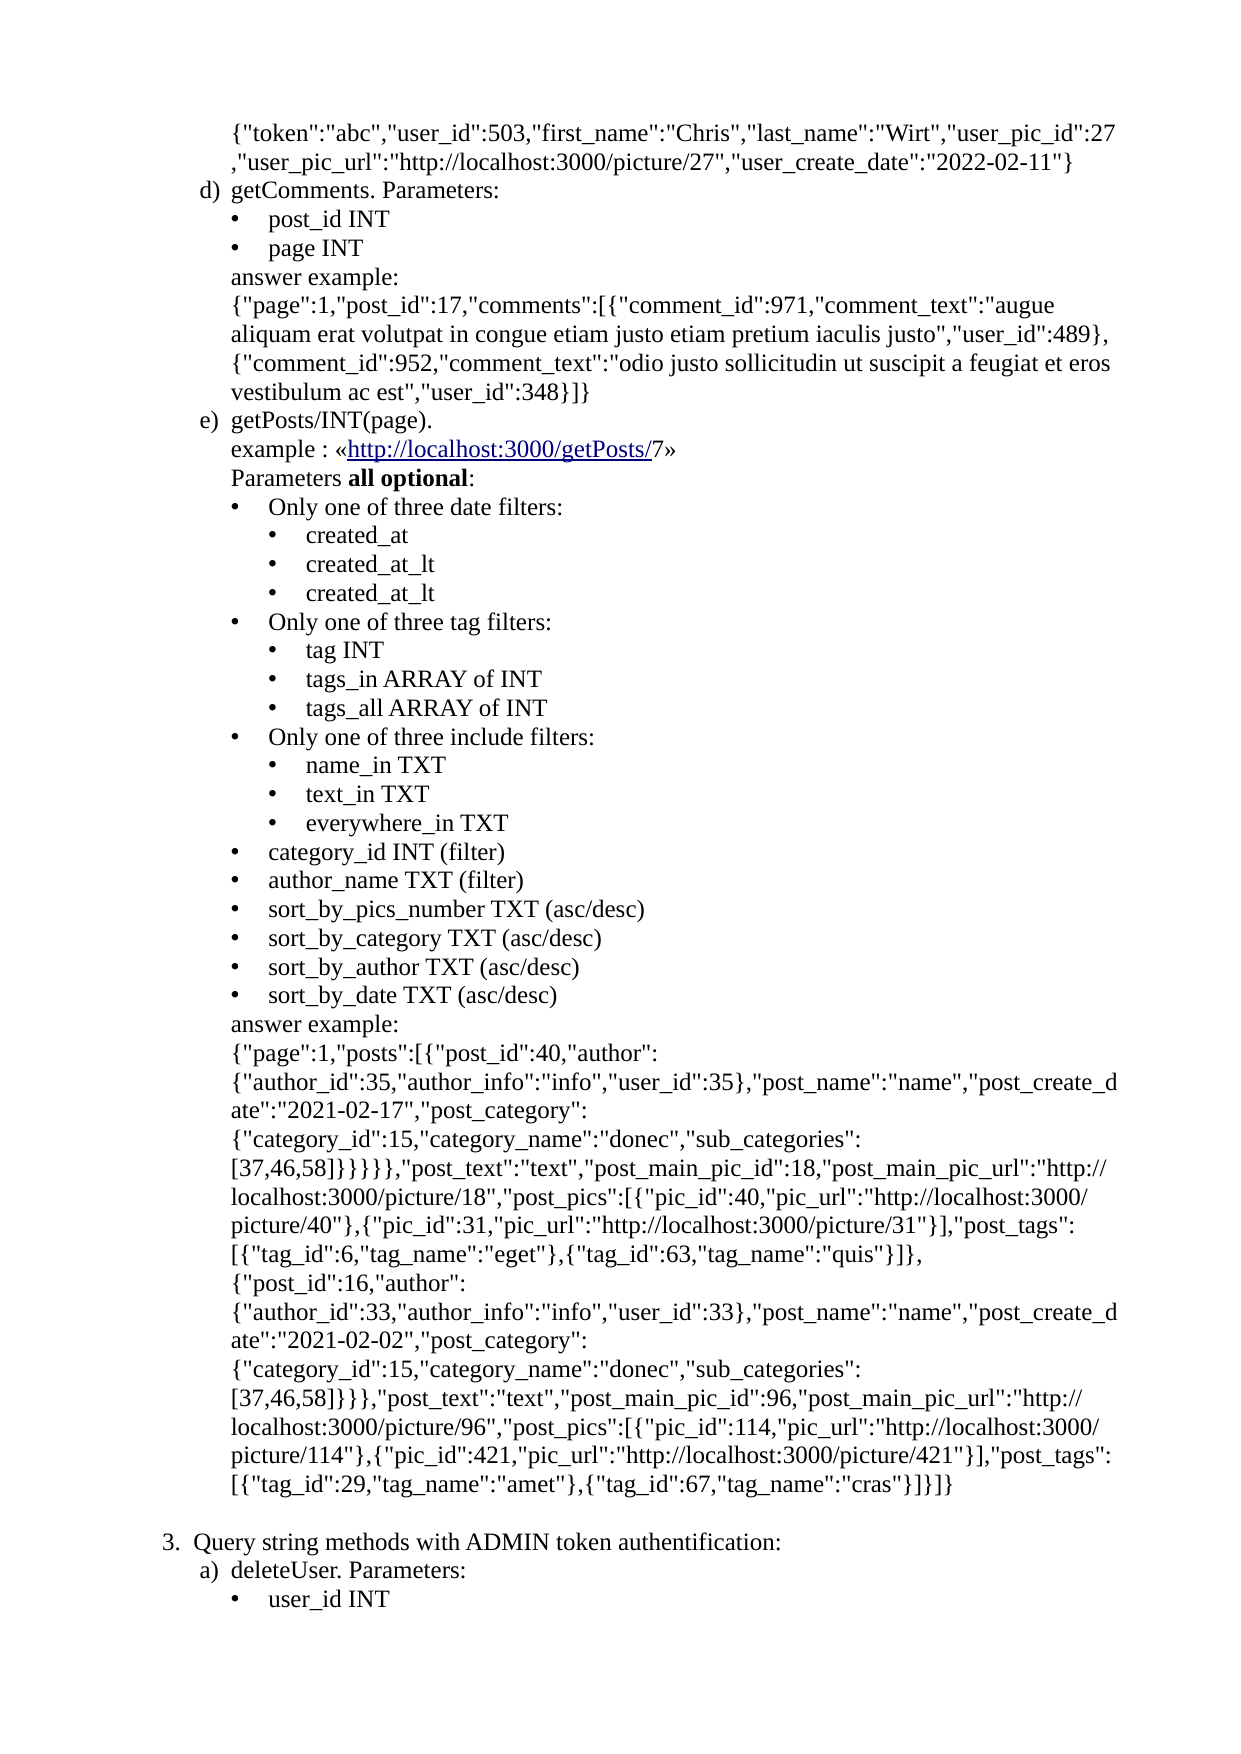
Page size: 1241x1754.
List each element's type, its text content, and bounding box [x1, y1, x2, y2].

list name_in TXT [268, 751, 1122, 779]
list author_name TXT (filter) [231, 866, 1122, 894]
list {"page":1,"post_id":17,"comments":[{"comment_id":971,"comment_text":"augue aliquam erat volutpat in congue etiam justo etiam pretium iaculis justo","user_id":489},{"comment_id":952,"comment_text":"odio justo sollicitudin ut suscipit a feugiat et eros vestibulum ac est","user_id":348}]} [193, 291, 1122, 406]
list created_at_lt [268, 578, 1122, 607]
list Only one of three date filters: [231, 492, 1122, 521]
list user_id INT [231, 1584, 1122, 1613]
list sort_by_category TXT (asc/desc) [231, 923, 1122, 952]
list created_at_lt [268, 549, 1122, 578]
list answer example: [193, 1009, 1122, 1038]
list category_id INT (filter) [231, 837, 1122, 866]
list sort_by_date TXT (asc/desc) [231, 981, 1122, 1009]
list tags_in ARRAY of INT [268, 664, 1122, 693]
list sort_by_author TXT (asc/desc) [231, 952, 1122, 981]
list getPosts/INT(page). [193, 406, 1122, 434]
list text_in TXT [268, 779, 1122, 808]
list example : «http://localhost:3000/getPosts/7» [193, 434, 1122, 463]
list Query string methods with ADMIN token authentification: [156, 1527, 1122, 1556]
list page INT [231, 233, 1122, 262]
list answer example: [193, 262, 1122, 291]
list {"token":"abc","user_id":503,"first_name":"Chris","last_name":"Wirt","user_pic_id":27,"user_pic_url":"http://localhost:3000/picture/27","user_create_date":"2022-02-11"} [193, 118, 1122, 176]
list everywhere_in TXT [268, 808, 1122, 837]
list deleteUser. Parameters: [193, 1556, 1122, 1584]
list created_at [268, 521, 1122, 549]
list tag INT [268, 636, 1122, 664]
list tags_all ARRAY of INT [268, 693, 1122, 722]
list sort_by_pics_number TXT (asc/desc) [231, 894, 1122, 923]
list Only one of three include filters: [231, 722, 1122, 751]
list Parameters all optional: [193, 463, 1122, 492]
list {"page":1,"posts":[{"post_id":40,"author":{"author_id":35,"author_info":"info","user_id":35},"post_name":"name","post_create_date":"2021-02-17","post_category":{"category_id":15,"category_name":"donec","sub_categories":[37,46,58]}}}}},"post_text":"text","post_main_pic_id":18,"post_main_pic_url":"http://localhost:3000/picture/18","post_pics":[{"pic_id":40,"pic_url":"http://localhost:3000/picture/40"},{"pic_id":31,"pic_url":"http://localhost:3000/picture/31"}],"post_tags":[{"tag_id":6,"tag_name":"eget"},{"tag_id":63,"tag_name":"quis"}]},{"post_id":16,"author":{"author_id":33,"author_info":"info","user_id":33},"post_name":"name","post_create_date":"2021-02-02","post_category":{"category_id":15,"category_name":"donec","sub_categories":[37,46,58]}}},"post_text":"text","post_main_pic_id":96,"post_main_pic_url":"http://localhost:3000/picture/96","post_pics":[{"pic_id":114,"pic_url":"http://localhost:3000/picture/114"},{"pic_id":421,"pic_url":"http://localhost:3000/picture/421"}],"post_tags":[{"tag_id":29,"tag_name":"amet"},{"tag_id":67,"tag_name":"cras"}]}]} [193, 1038, 1122, 1498]
list Only one of three tag filters: [231, 607, 1122, 636]
list getComments. Parameters: [193, 176, 1122, 204]
list post_id INT [231, 204, 1122, 233]
